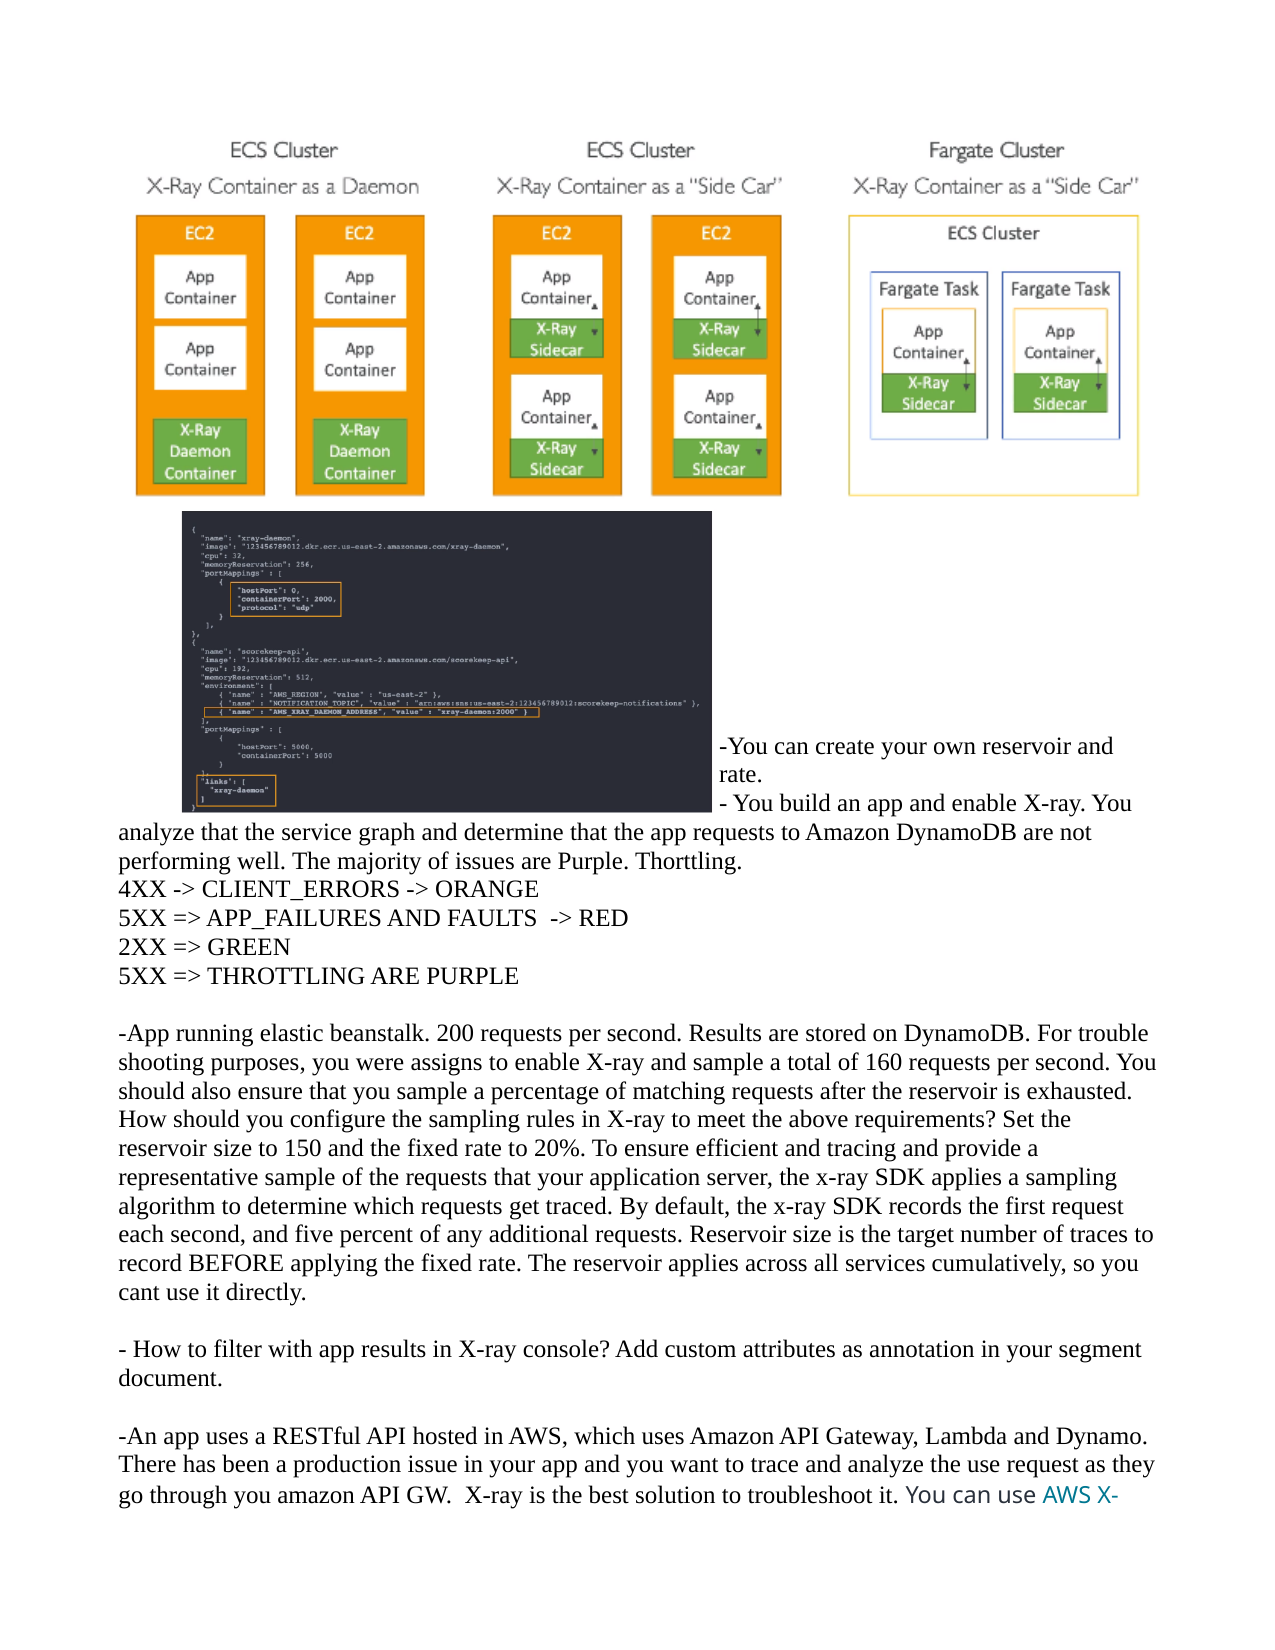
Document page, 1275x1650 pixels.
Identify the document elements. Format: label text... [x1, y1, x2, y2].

text [118, 731, 180, 788]
text 4XX -> CLIENT_ERRORS -> ORANGE [118, 874, 1157, 903]
text -An app uses a RESTful API hosted in AWS, which uses Amazon API Gateway, Lambda and Dynamo. There has been a production issue in your app and you want to trace and analyze the use request as they go through you amazon API GW. X-ray is the best solution to troubleshoot it. You can use AWS X- [118, 1421, 1157, 1510]
picture [118, 118, 1157, 817]
text -You can create your own reservoir and rate. [719, 731, 1157, 788]
text - How to filter with app results in X-ray console? Add custom attributes as annotation in your segment document. [118, 1334, 1157, 1392]
text 2XX => GREEN [118, 932, 1157, 961]
text -App running elastic beanstalk. 200 requests per second. Results are stored on DynamoDB. For trouble shooting purposes, you were assigns to enable X-ray and sample a total of 160 requests per second. You should also ensure that you sample a percentage of matching requests after the reservoir is exhausted. How should you configure the sampling rules in X-ray to meet the above requirements? Set the reservoir size to 150 and the fixed rate to 20%. To ensure efficient and tracing and provide a representative sample of the requests that your application server, the x-ray SDK applies a sampling algorithm to determine which requests get traced. By default, the x-ray SDK records the first request each second, and five percent of any additional requests. Reservoir size is the target number of traces to record BEFORE applying the fixed rate. The reservoir applies across all services cumulatively, so you cant use it directly. [118, 1018, 1157, 1306]
text 5XX => THROTTLING ARE PURPLE [118, 961, 1157, 989]
text - You build an app and enable X-ray. You analyze that the service graph and determine that the app requests to Amazon DynamoDB are not performing well. The majority of issues are Purple. Thorttling. [118, 788, 1157, 874]
text 5XX => APP_FAILURES AND FAULTS -> RED [118, 903, 1157, 932]
